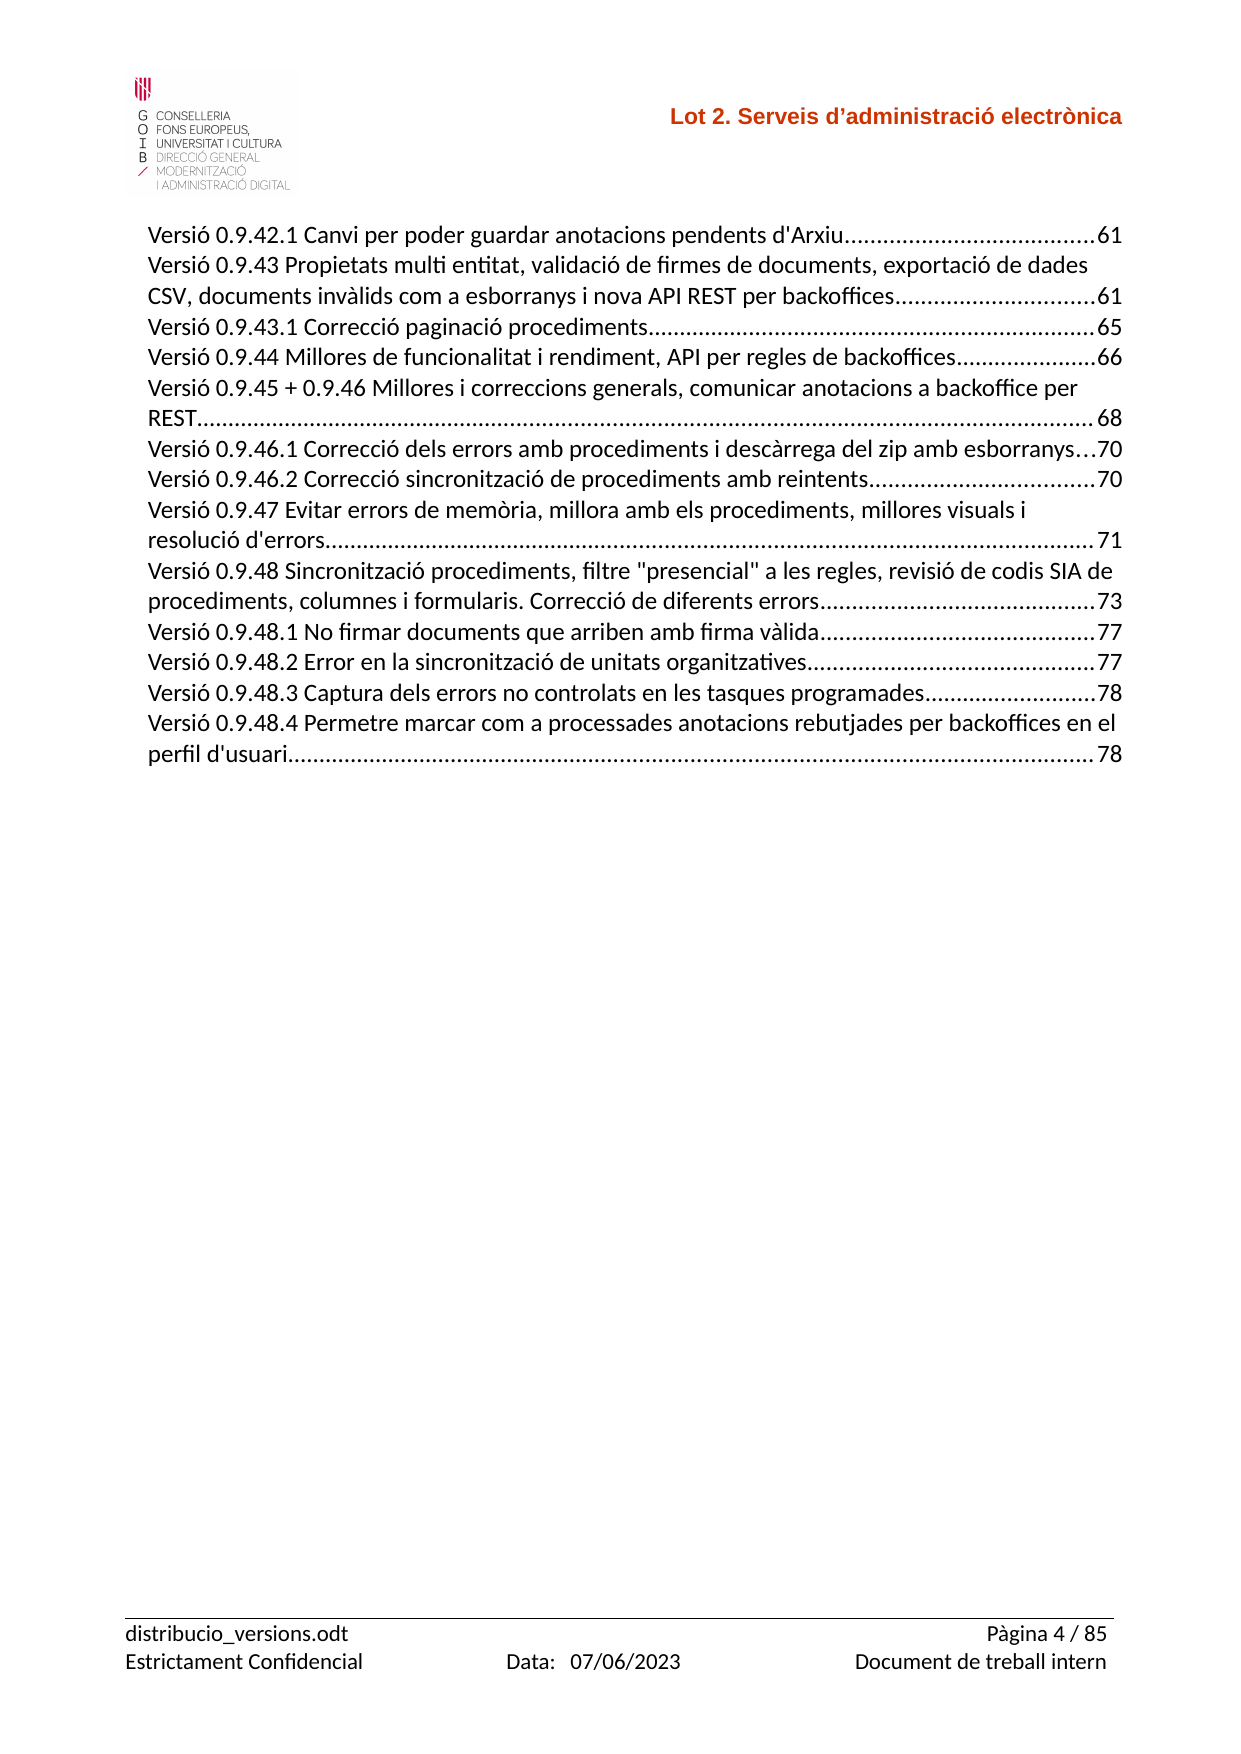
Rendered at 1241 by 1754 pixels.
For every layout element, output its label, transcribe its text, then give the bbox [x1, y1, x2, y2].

text Versió 0.9.48.3 Captura dels errors no controlats en les tasques programades 78 [148, 677, 1122, 707]
text Versió 0.9.48.4 Permetre marcar com a processades anotacions rebutjades per backoffices en el perfil d'usuari 78 [148, 707, 1122, 768]
text Versió 0.9.45 + 0.9.46 Millores i correccions generals, comunicar anotacions a backoffice per REST 68 [148, 372, 1122, 433]
text Versió 0.9.43 Propietats multi entitat, validació de firmes de documents, exportació de dades CSV, documents invàlids com a esborranys i nova API REST per backoffices 61 [148, 250, 1122, 311]
text Versió 0.9.42.1 Canvi per poder guardar anotacions pendents d'Arxiu 61 [148, 219, 1122, 250]
text Versió 0.9.48.1 No firmar documents que arriben amb firma vàlida 77 [148, 616, 1122, 646]
text Versió 0.9.46.1 Correcció dels errors amb procediments i descàrrega del zip amb esborranys 70 [148, 433, 1122, 463]
text Versió 0.9.47 Evitar errors de memòria, millora amb els procediments, millores visuals i resolució d'errors 71 [148, 494, 1122, 555]
text Versió 0.9.48 Sincronització procediments, filtre "presencial" a les regles, revisió de codis SIA de procediments, columnes i formularis. Correcció de diferents errors 73 [148, 555, 1122, 616]
text Versió 0.9.46.2 Correcció sincronització de procediments amb reintents 70 [148, 463, 1122, 494]
text Versió 0.9.43.1 Correcció paginació procediments 65 [148, 311, 1122, 341]
text Versió 0.9.44 Millores de funcionalitat i rendiment, API per regles de backoffices 66 [148, 341, 1122, 372]
text Versió 0.9.48.2 Error en la sincronització de unitats organitzatives 77 [148, 646, 1122, 677]
picture [126, 70, 299, 197]
